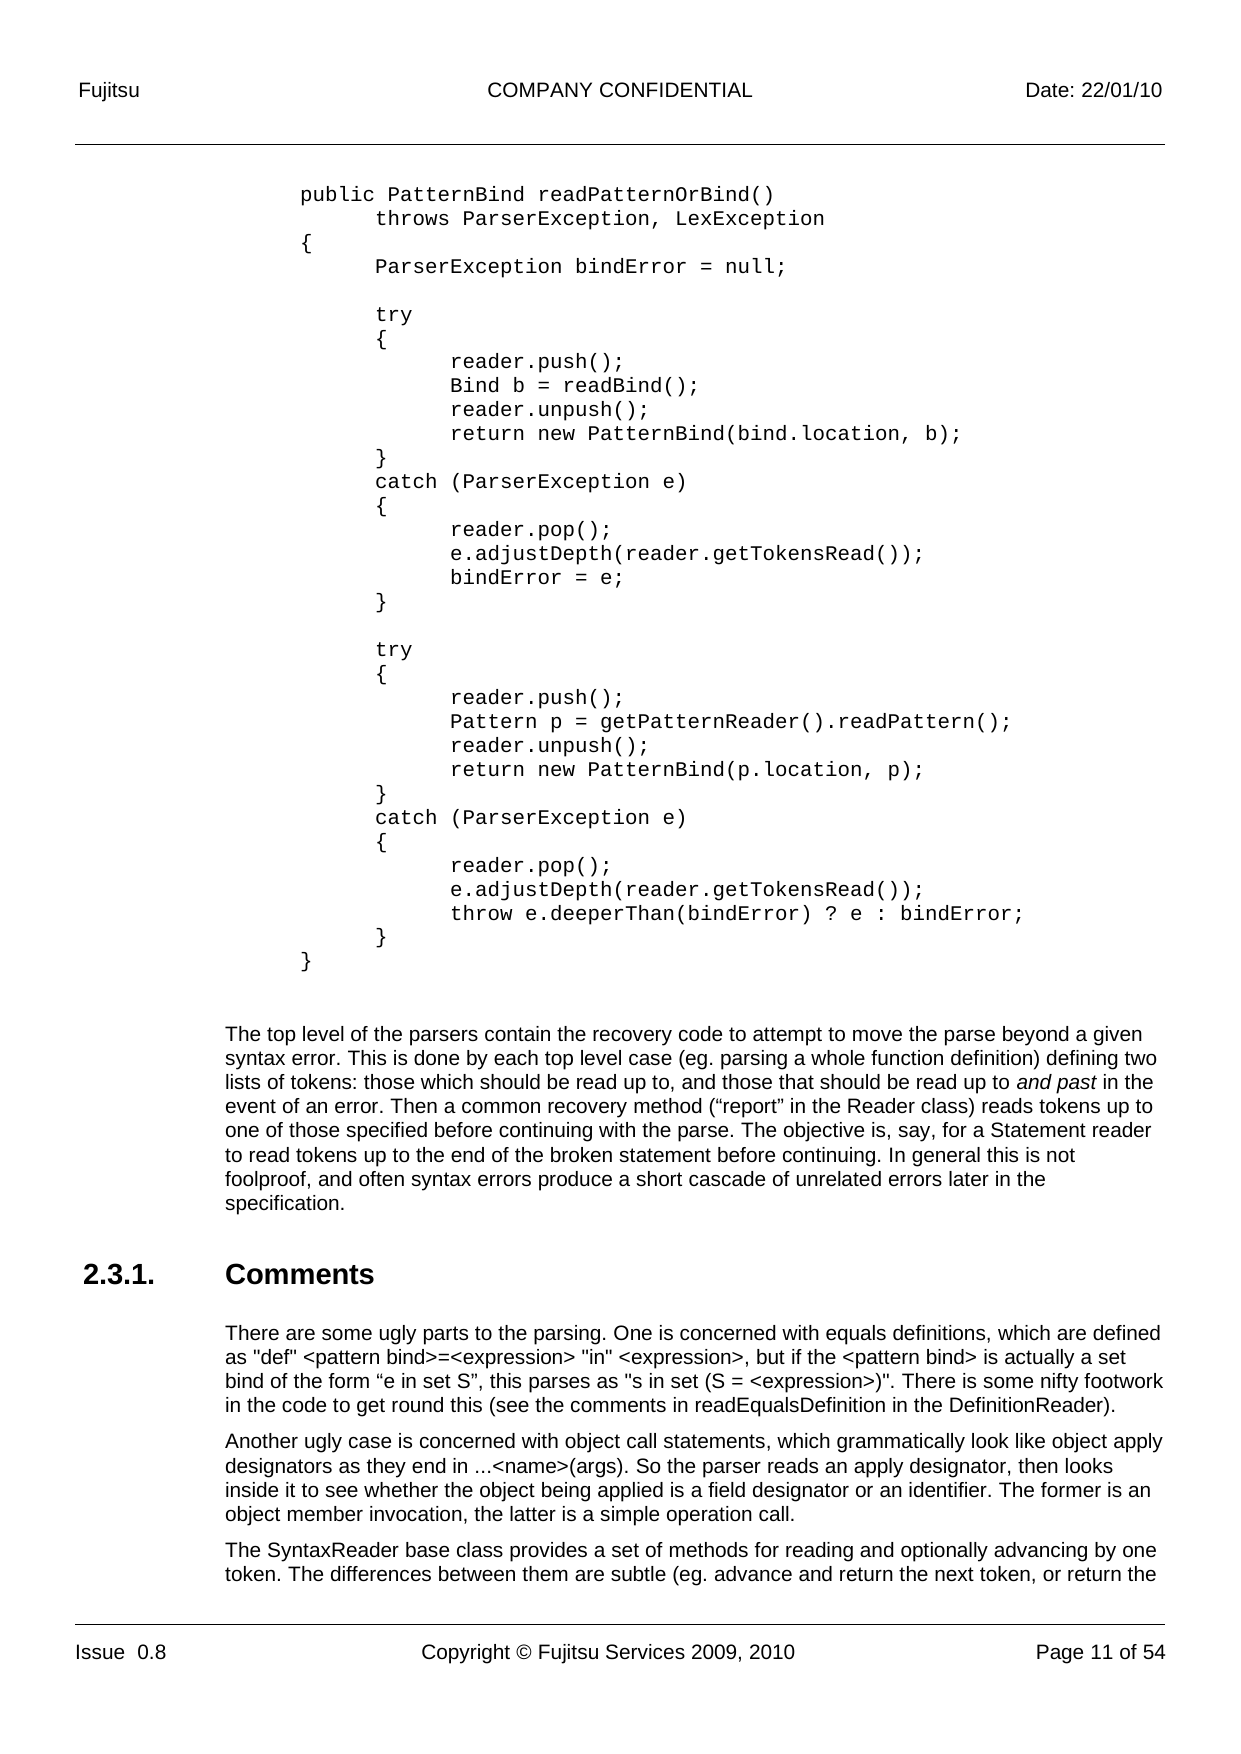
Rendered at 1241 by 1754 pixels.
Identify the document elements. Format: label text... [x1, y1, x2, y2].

text e.adjustDepth(reader.getTokensRead()); [225, 543, 1165, 567]
text } [225, 926, 1165, 950]
text reader.push(); [225, 351, 1165, 375]
text Another ugly case is concerned with object call statements, which grammatically look like object apply designators as they end in ...<name>(args). So the parser reads an apply designator, then looks inside it to see whether the object being applied is a field designator or an identifier. The former is an object member invocation, the latter is a simple operation call. [225, 1429, 1165, 1526]
text catch (ParserException e) [225, 471, 1165, 495]
text reader.unpush(); [225, 399, 1165, 423]
text try [225, 303, 1165, 327]
text { [225, 327, 1165, 351]
subtitle Comments [75, 1257, 1165, 1291]
text Bind b = readBind(); [225, 375, 1165, 399]
text return new PatternBind(bind.location, b); [225, 423, 1165, 447]
text } [225, 591, 1165, 615]
text { [225, 232, 1165, 256]
text } [225, 950, 1165, 974]
text } [225, 783, 1165, 807]
text public PatternBind readPatternOrBind() [225, 184, 1165, 208]
text bindError = e; [225, 567, 1165, 591]
text try [225, 639, 1165, 663]
text catch (ParserException e) [225, 807, 1165, 831]
text } [225, 447, 1165, 471]
text reader.pop(); [225, 519, 1165, 543]
text e.adjustDepth(reader.getTokensRead()); [225, 878, 1165, 902]
text There are some ugly parts to the parsing. One is concerned with equals definitions, which are defined as "def" <pattern bind>=<expression> "in" <expression>, but if the <pattern bind> is actually a set bind of the form “e in set S”, this parses as "s in set (S = <expression>)". There is some nifty footwork in the code to get round this (see the comments in readEqualsDefinition in the DefinitionReader). [225, 1321, 1165, 1417]
text { [225, 831, 1165, 854]
text The SyntaxReader base class provides a set of methods for reading and optionally advancing by one token. The differences between them are subtle (eg. advance and return the next token, or return the [225, 1538, 1165, 1586]
text reader.push(); [225, 687, 1165, 711]
text { [225, 495, 1165, 519]
text reader.unpush(); [225, 735, 1165, 759]
text throw e.deeperThan(bindError) ? e : bindError; [225, 902, 1165, 926]
text reader.pop(); [225, 854, 1165, 878]
text ParserException bindError = null; [225, 256, 1165, 279]
text Pattern p = getPatternReader().readPattern(); [225, 711, 1165, 735]
text throws ParserException, LexException [225, 208, 1165, 232]
text return new PatternBind(p.location, p); [225, 759, 1165, 783]
text The top level of the parsers contain the recovery code to attempt to move the parse beyond a given syntax error. This is done by each top level case (eg. parsing a whole function definition) defining two lists of tokens: those which should be read up to, and those that should be read up to and past in the event of an error. Then a common recovery method (“report” in the Reader class) reads tokens up to one of those specified before continuing with the parse. The objective is, say, for a Statement reader to read tokens up to the end of the broken statement before continuing. In general this is not foolproof, and often syntax errors produce a short cascade of unrelated errors later in the specification. [225, 1022, 1165, 1215]
text { [225, 663, 1165, 687]
